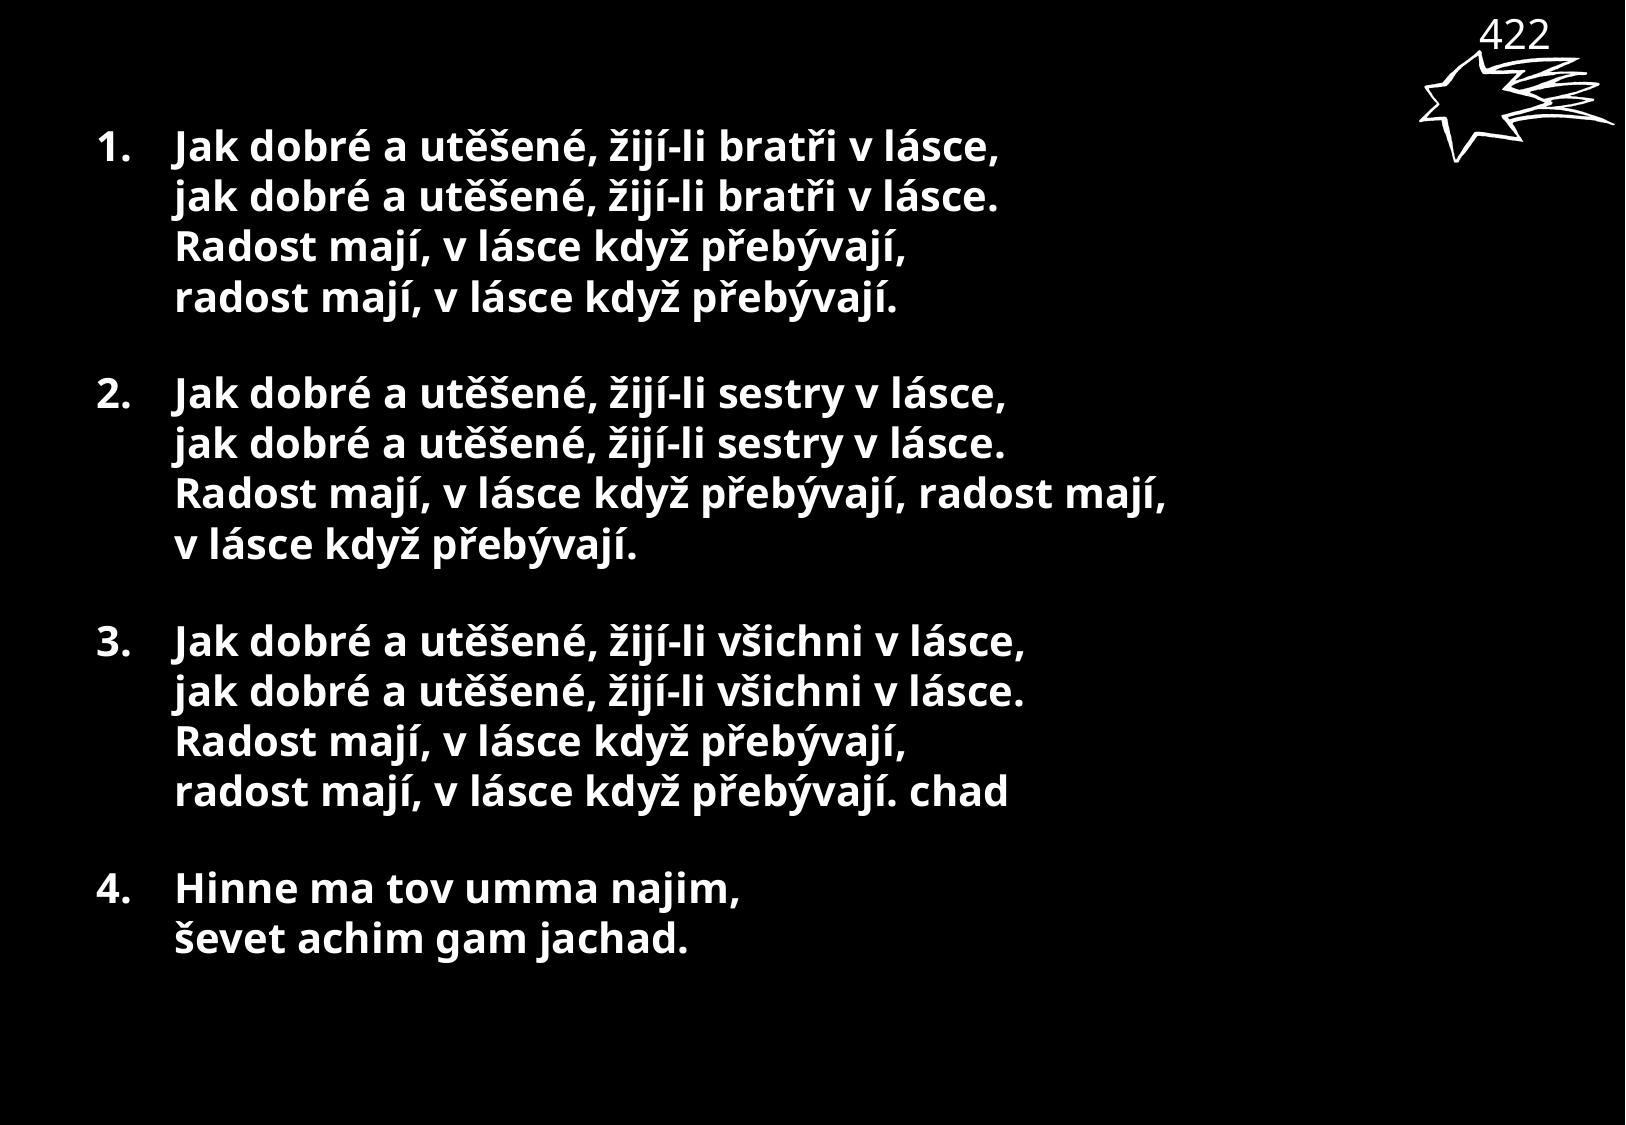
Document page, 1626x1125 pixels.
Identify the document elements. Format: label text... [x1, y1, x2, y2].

list 1. Jak dobré a utěšené, žijí-li bratři v lásce, jak dobré a utěšené, žijí-li bratři v lásce. Radost mají, v lásce když přebývají, radost mají, v lásce když přebývají. 2. Jak dobré a utěšené, žijí-li sestry v lásce, jak dobré a utěšené, žijí-li sestry v lásce. Radost mají, v lásce když přebývají, radost mají, v lásce když přebývají. 3. Jak dobré a utěšené, žijí-li všichni v lásce, jak dobré a utěšené, žijí-li všichni v lásce. Radost mají, v lásce když přebývají, radost mají, v lásce když přebývají. chad 4. Hinne ma tov umma najim, ševet achim gam jachad. [81, 112, 1544, 1101]
text_box 422 [1405, 0, 1626, 66]
